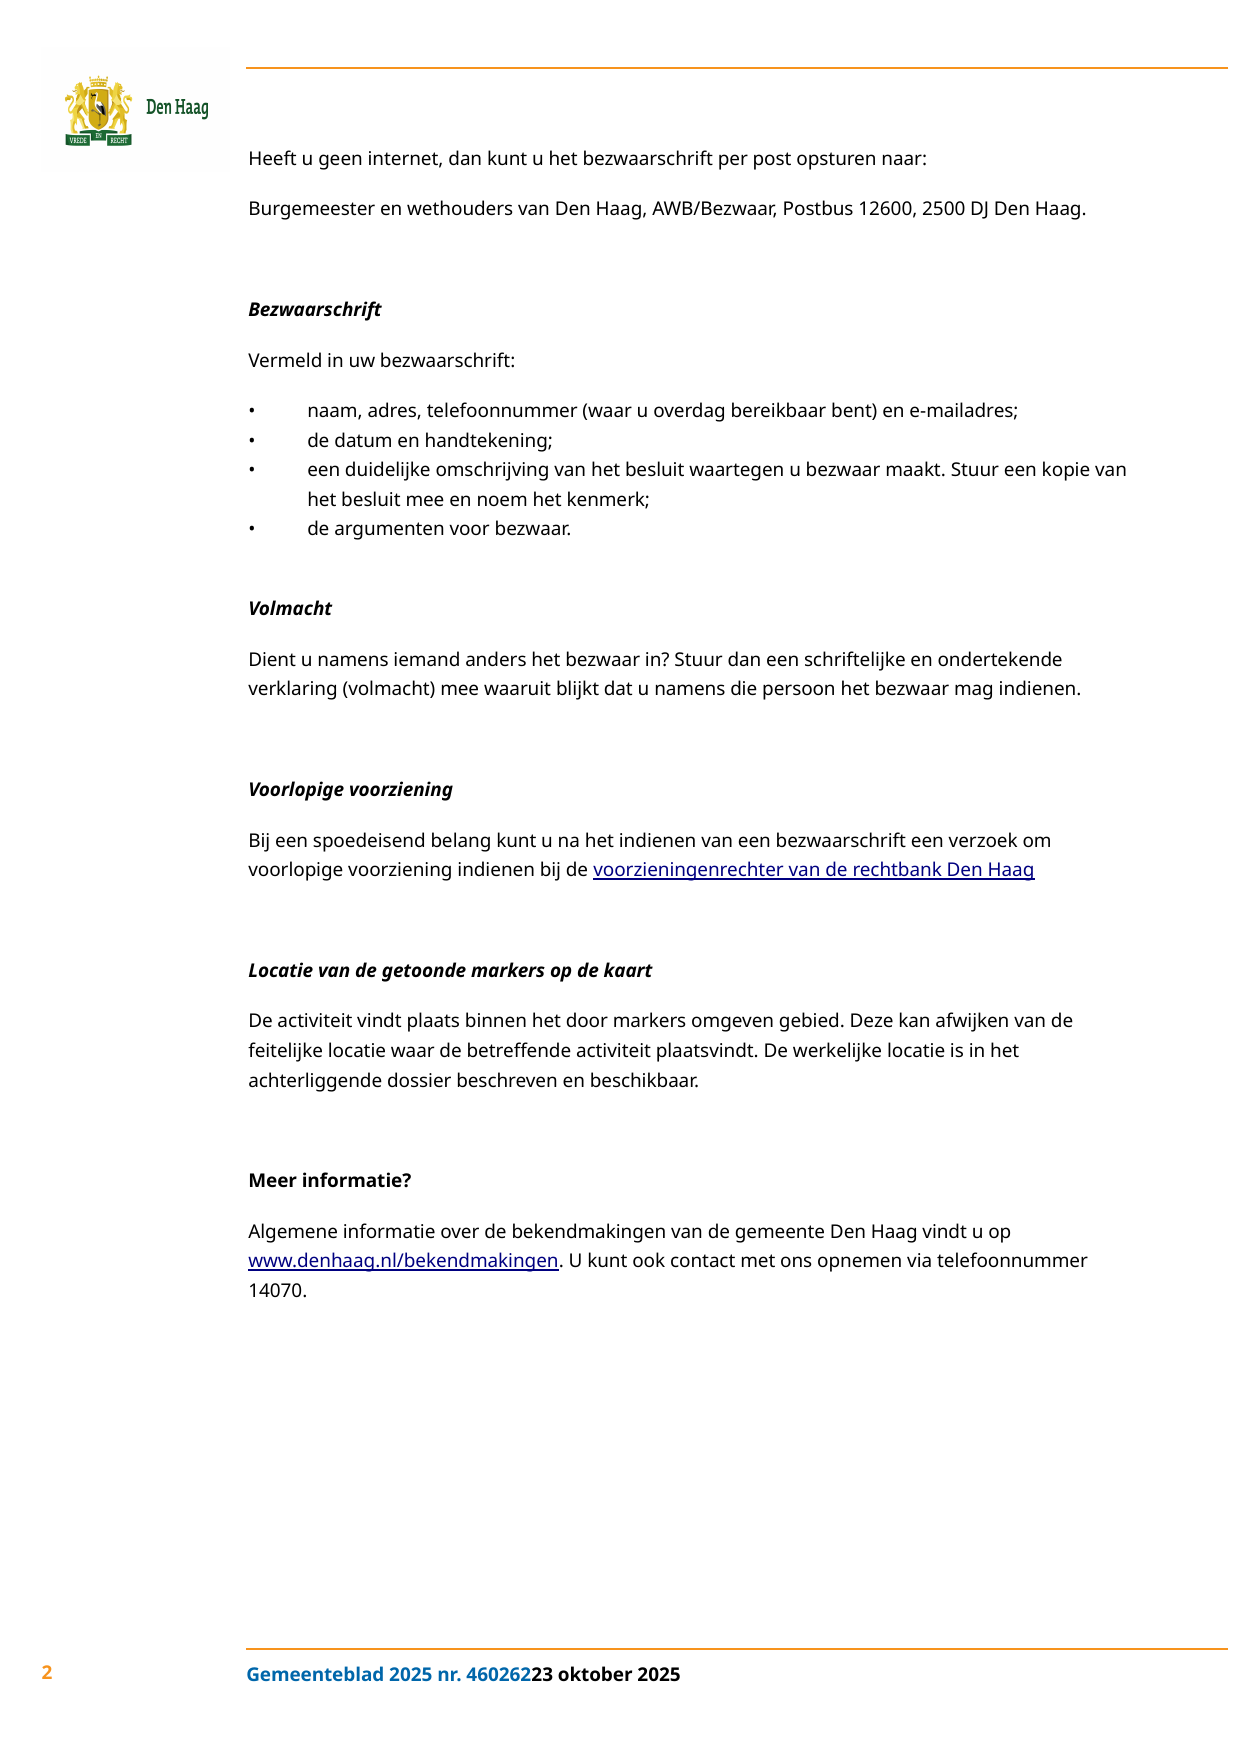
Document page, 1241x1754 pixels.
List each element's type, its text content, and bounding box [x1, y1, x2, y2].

list een duidelijke omschrijving van het besluit waartegen u bezwaar maakt. Stuur een kopie van het besluit mee en noem het kenmerk; [248, 456, 1152, 512]
list de argumenten voor bezwaar. [248, 516, 1152, 541]
text Voorlopige voorziening [248, 776, 1152, 802]
list de datum en handtekening; [248, 427, 1152, 453]
text Locatie van de getoonde markers op de kaart [248, 957, 1152, 983]
picture [41, 47, 231, 172]
list naam, adres, telefoonnummer (waar u overdag bereikbaar bent) en e-mailadres; [248, 397, 1152, 423]
text De activiteit vindt plaats binnen het door markers omgeven gebied. Deze kan afwijken van de feitelijke locatie waar de betreffende activiteit plaatsvindt. De werkelijke locatie is in het achterliggende dossier beschreven en beschikbaar. [248, 1008, 1152, 1093]
text Dient u namens iemand anders het bezwaar in? Stuur dan een schriftelijke en ondertekende verklaring (volmacht) mee waaruit blijkt dat u namens die persoon het bezwaar mag indienen. [248, 646, 1152, 701]
text Heeft u geen internet, dan kunt u het bezwaarschrift per post opsturen naar: [248, 145, 1152, 171]
text Burgemeester en wethouders van Den Haag, AWB/Bezwaar, Postbus 12600, 2500 DJ Den Haag. [248, 196, 1152, 221]
text Meer informatie? [248, 1168, 1152, 1193]
text Volmacht [248, 596, 1152, 621]
text Bij een spoedeisend belang kunt u na het indienen van een bezwaarschrift een verzoek om voorlopige voorziening indienen bij de voorzieningenrechter van de rechtbank Den Haag [248, 827, 1152, 882]
text Vermeld in uw bezwaarschrift: [248, 347, 1152, 373]
text Algemene informatie over de bekendmakingen van de gemeente Den Haag vindt u op www.denhaag.nl/bekendmakingen. U kunt ook contact met ons opnemen via telefoonnummer 14070. [248, 1218, 1152, 1303]
text Bezwaarschrift [248, 296, 1152, 322]
